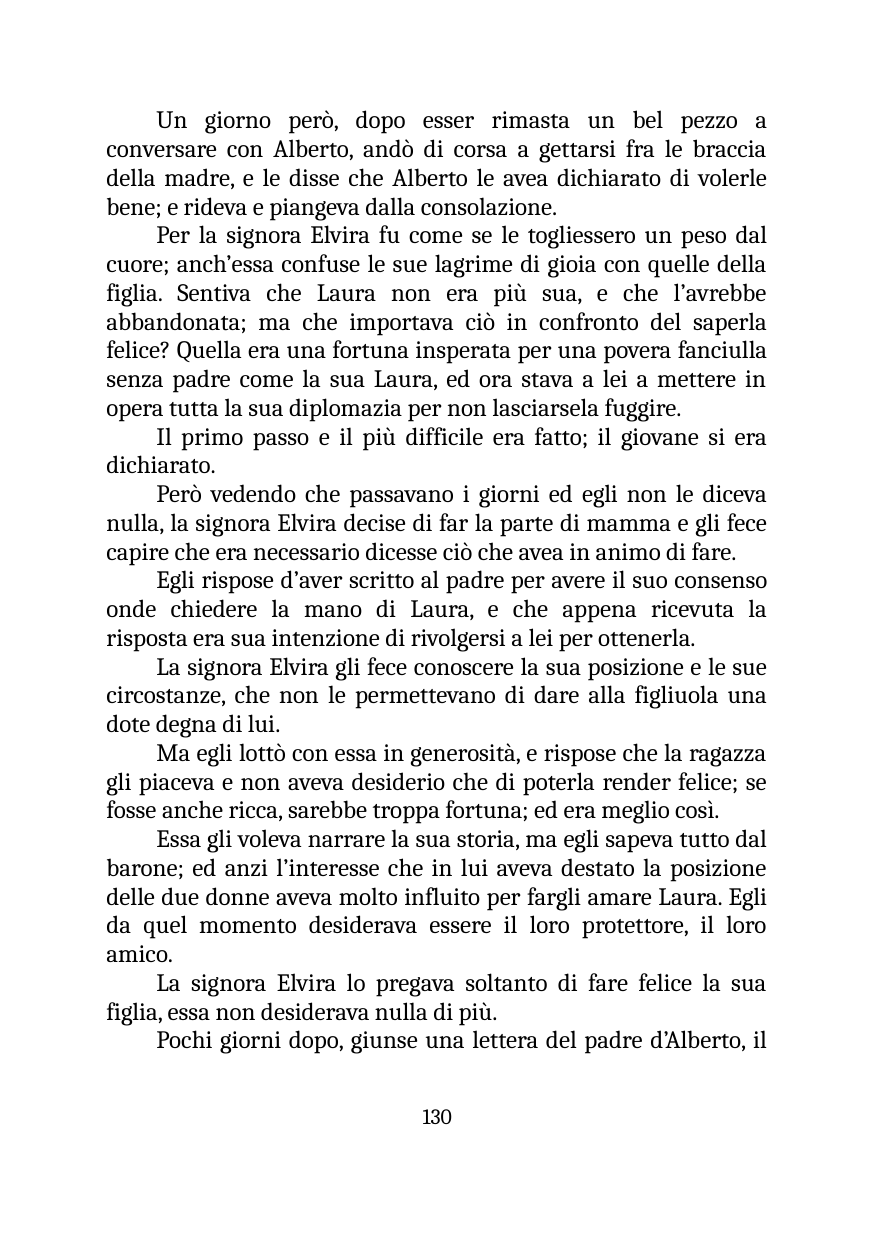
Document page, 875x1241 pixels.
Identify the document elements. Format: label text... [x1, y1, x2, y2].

text La signora Elvira gli fece conoscere la sua posizione e le sue circostanze, che non le permettevano di dare alla figliuola una dote degna di lui. [106, 652, 768, 739]
text Il primo passo e il più difficile era fatto; il giovane si era dichiarato. [106, 422, 768, 480]
text Ma egli lottò con essa in generosità, e rispose che la ragazza gli piaceva e non aveva desiderio che di poterla render felice; se fosse anche ricca, sarebbe troppa fortuna; ed era meglio così. [106, 739, 768, 825]
text La signora Elvira lo pregava soltanto di fare felice la sua figlia, essa non desiderava nulla di più. [106, 969, 768, 1026]
text Però vedendo che passavano i giorni ed egli non le diceva nulla, la signora Elvira decise di far la parte di mamma e gli fece capire che era necessario dicesse ciò che avea in animo di fare. [106, 480, 768, 566]
text Pochi giorni dopo, giunse una lettera del padre d’Alberto, il [106, 1026, 768, 1055]
text Egli rispose d’aver scritto al padre per avere il suo consenso onde chiedere la mano di Laura, e che appena ricevuta la risposta era sua intenzione di rivolgersi a lei per ottenerla. [106, 566, 768, 652]
text Un giorno però, dopo esser rimasta un bel pezzo a conversare con Alberto, andò di corsa a gettarsi fra le braccia della madre, e le disse che Alberto le avea dichiarato di volerle bene; e rideva e piangeva dalla consolazione. [106, 106, 768, 221]
text Per la signora Elvira fu come se le togliessero un peso dal cuore; anch’essa confuse le sue lagrime di gioia con quelle della figlia. Sentiva che Laura non era più sua, e che l’avrebbe abbandonata; ma che importava ciò in confronto del saperla felice? Quella era una fortuna insperata per una povera fanciulla senza padre come la sua Laura, ed ora stava a lei a mettere in opera tutta la sua diplomazia per non lasciarsela fuggire. [106, 221, 768, 422]
text Essa gli voleva narrare la sua storia, ma egli sapeva tutto dal barone; ed anzi l’interesse che in lui aveva destato la posizione delle due donne aveva molto influito per fargli amare Laura. Egli da quel momento desiderava essere il loro protettore, il loro amico. [106, 825, 768, 969]
